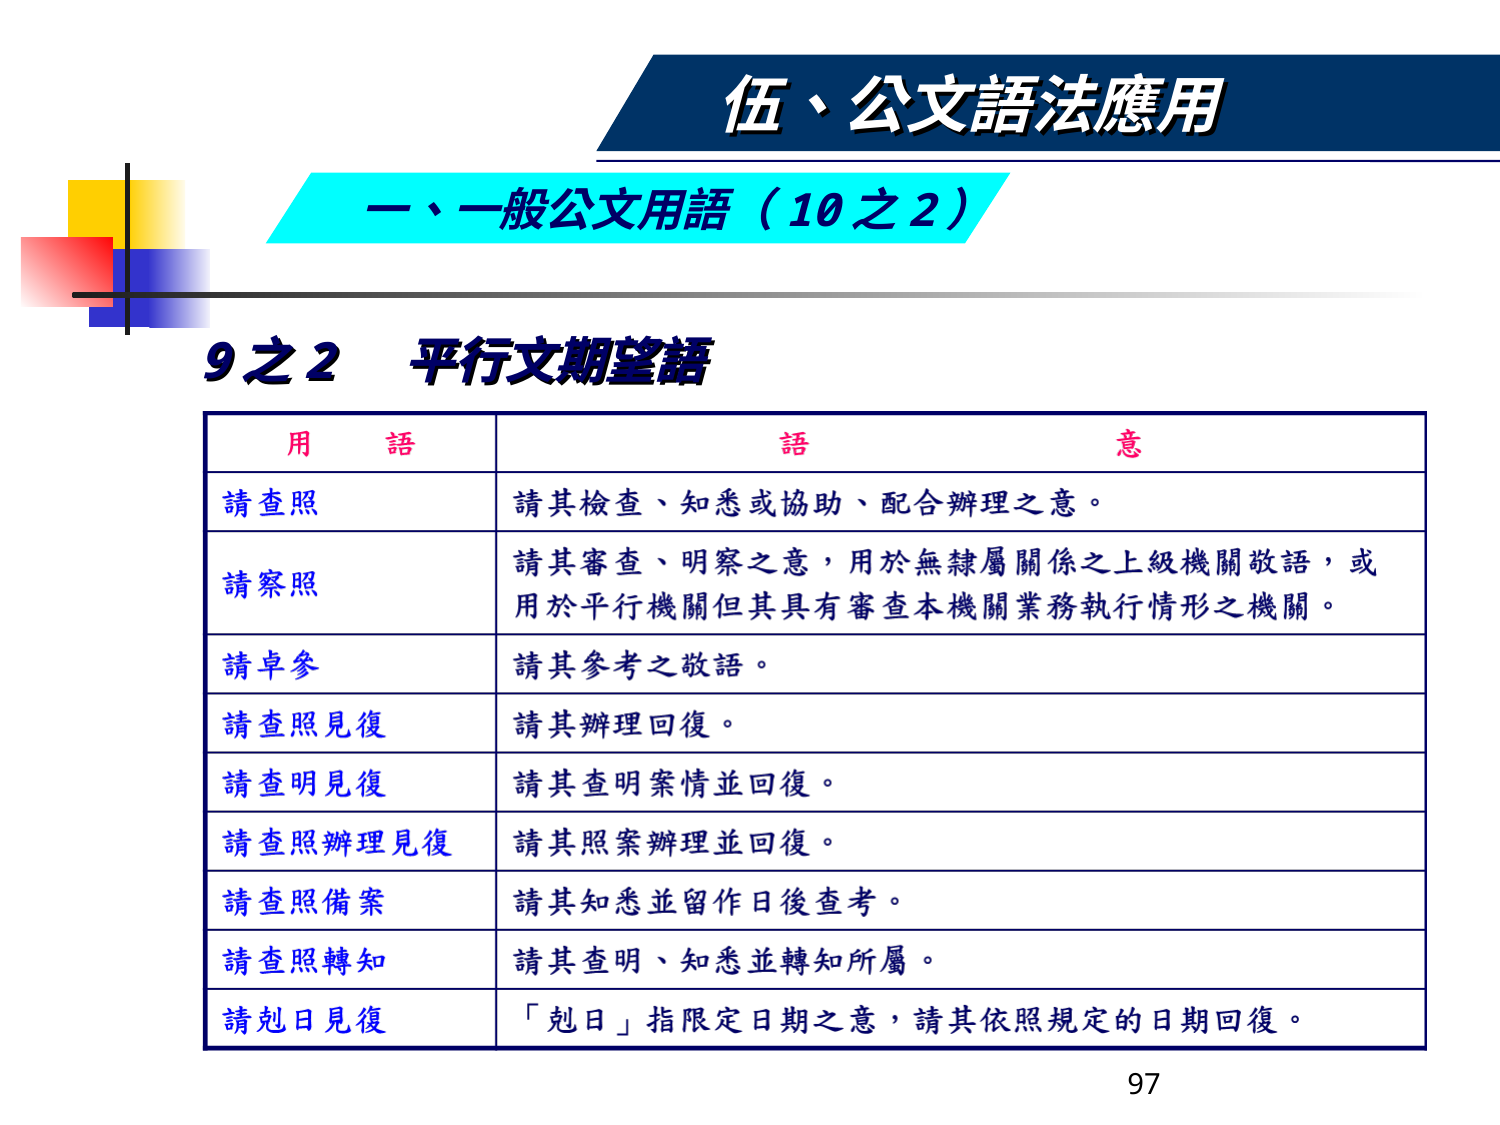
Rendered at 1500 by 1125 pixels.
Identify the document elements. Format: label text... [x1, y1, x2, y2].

text_box [1112, 1059, 1426, 1113]
text_box 9之2 平行文期望語 [184, 321, 833, 396]
picture [200, 411, 1427, 1059]
text_box 伍、公文語法應用 [596, 54, 1500, 152]
text_box 一、一般公文用語（10之2） [265, 172, 1011, 244]
